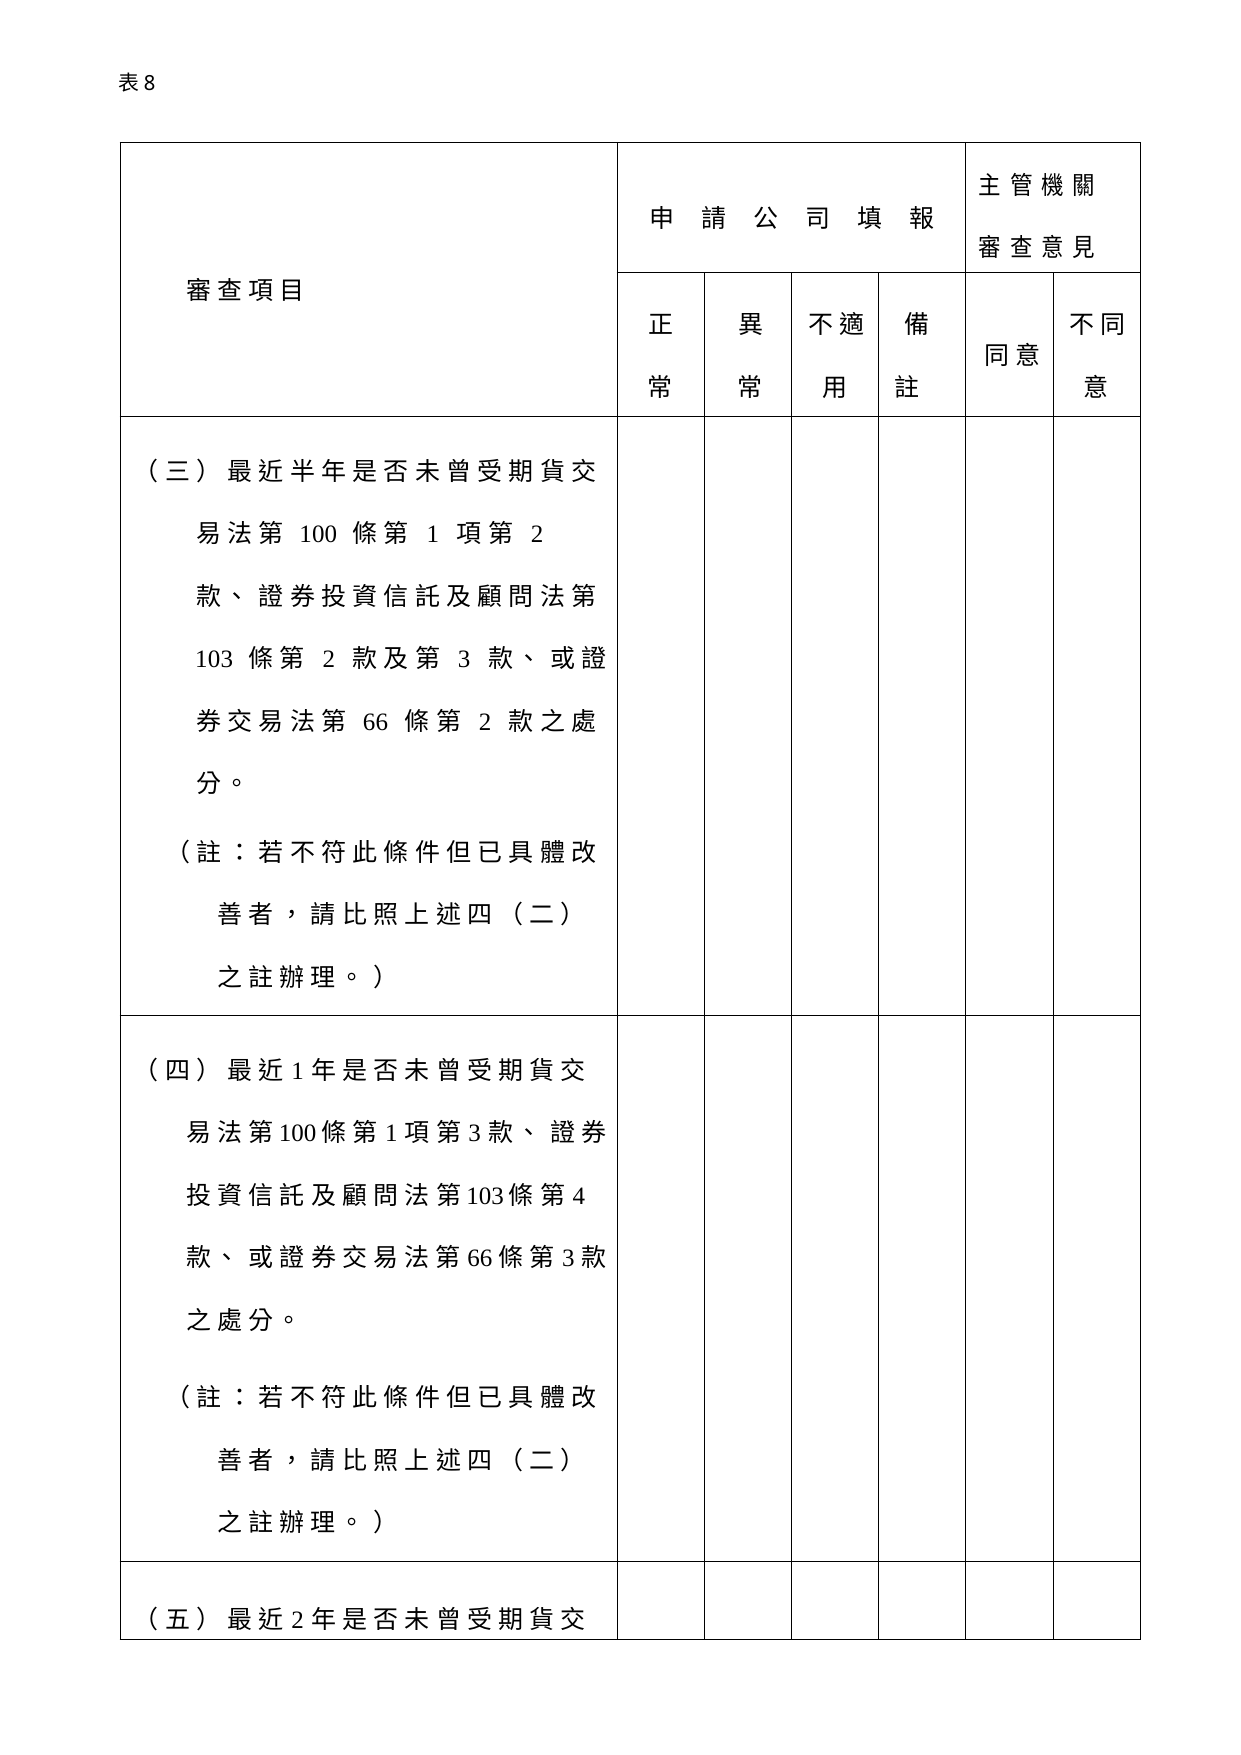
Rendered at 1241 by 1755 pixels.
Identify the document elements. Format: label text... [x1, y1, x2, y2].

table_cell 不適用 [792, 273, 878, 416]
table_cell 備 註 [879, 273, 965, 416]
table_cell [792, 1562, 878, 1639]
table_cell （四）最近1年是否未曾受期貨交易法第100條第1項第3款、證券投資信託及顧問法第103條第4款、或證券交易法第66條第3款之處分。 （註：若不符此條件但已具體改善者，請比照上述四（二）之註辦理。） [121, 1016, 617, 1561]
table_cell [966, 1016, 1053, 1561]
table_cell [1054, 1016, 1140, 1561]
table_cell 異 常 [705, 273, 791, 416]
table_cell [879, 1016, 965, 1561]
table_cell [879, 1562, 965, 1639]
table_cell [705, 1562, 791, 1639]
table_cell （五）最近2年是否未曾受期貨交 [121, 1562, 617, 1639]
table_cell [792, 417, 878, 1015]
table_cell [792, 1016, 878, 1561]
table_cell 同意 [966, 273, 1053, 416]
table_cell [1054, 417, 1140, 1015]
table_cell [618, 1016, 704, 1561]
table_cell 不同意 [1054, 273, 1140, 416]
table_header 申 請 公 司 填 報 [618, 143, 965, 272]
table_cell [1054, 1562, 1140, 1639]
table_cell [705, 417, 791, 1015]
table_cell [705, 1016, 791, 1561]
table_cell （三）最近半年是否未曾受期貨交易法第100條第1項第2款、證券投資信託及顧問法第103條第2款及第3款、或證券交易法第66條第2款之處分。 （註：若不符此條件但已具體改善者，請比照上述四（二）之註辦理。） [121, 417, 617, 1015]
table_cell [618, 417, 704, 1015]
table_cell [966, 417, 1053, 1015]
table_cell [879, 417, 965, 1015]
table_cell [966, 1562, 1053, 1639]
table_header 主管機關 審查意見 [966, 143, 1140, 272]
table_cell [618, 1562, 704, 1639]
table_header 審查項目 [121, 143, 617, 416]
table_cell 正 常 [618, 273, 704, 416]
